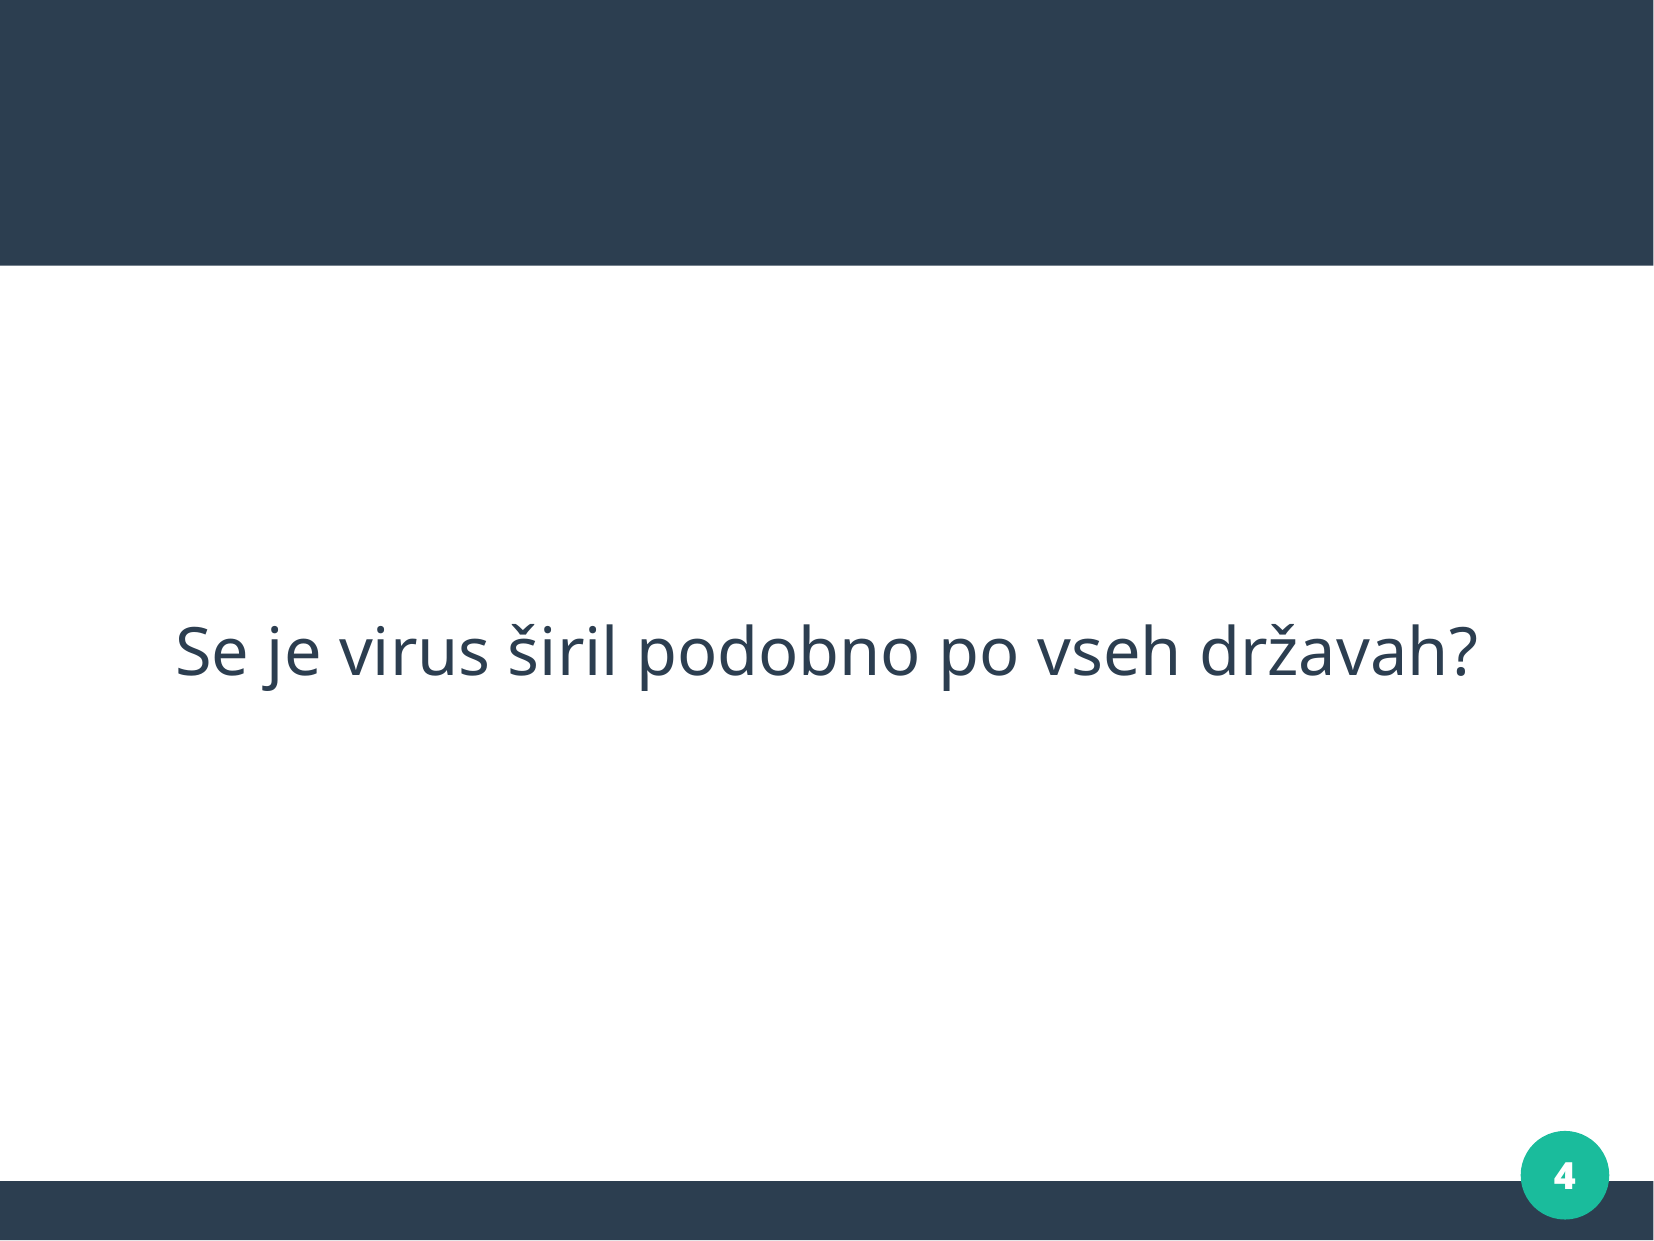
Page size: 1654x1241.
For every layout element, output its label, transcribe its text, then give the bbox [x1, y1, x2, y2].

subtitle Se je virus širil podobno po vseh državah? [60, 285, 1596, 1015]
